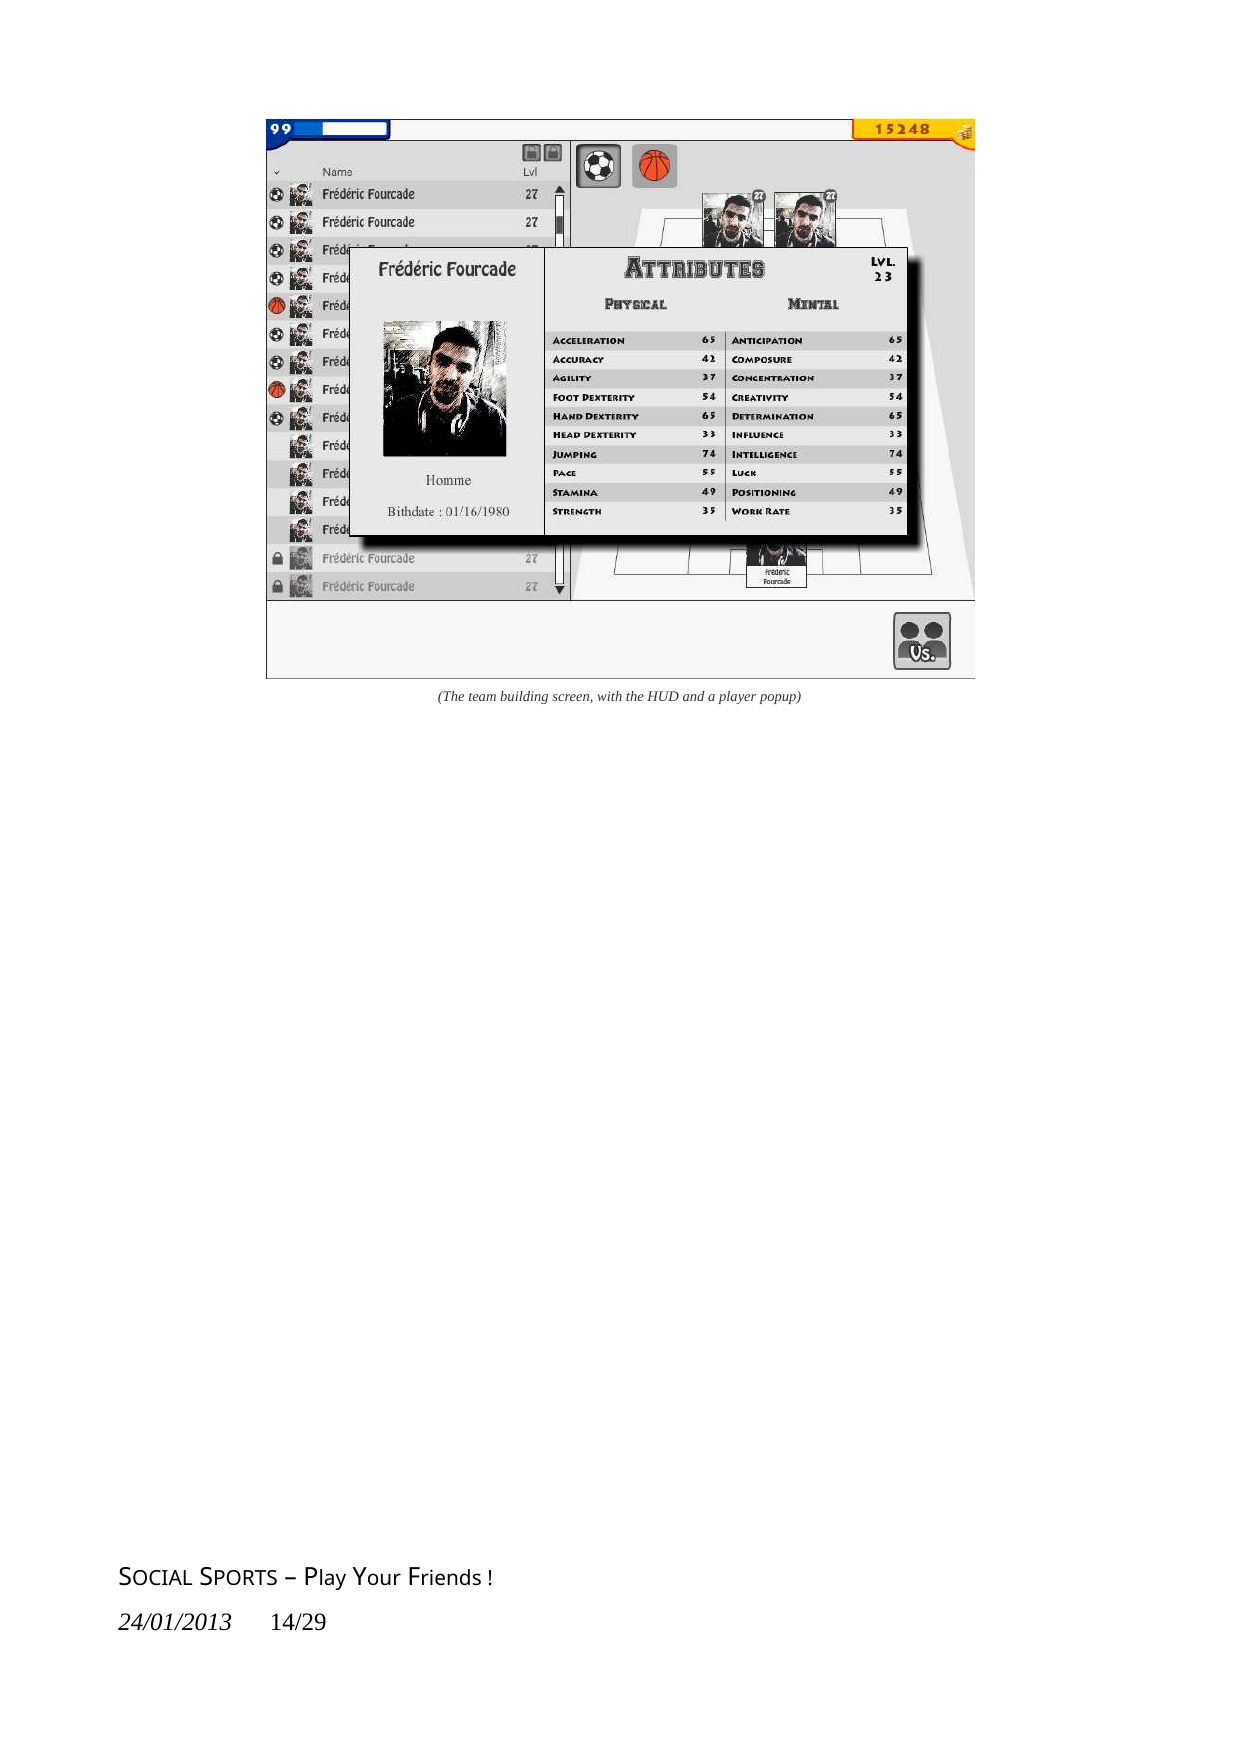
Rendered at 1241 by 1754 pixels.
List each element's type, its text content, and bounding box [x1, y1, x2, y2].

text (The team building screen, with the HUD and a player popup) [118, 679, 1122, 704]
picture [265, 118, 975, 679]
